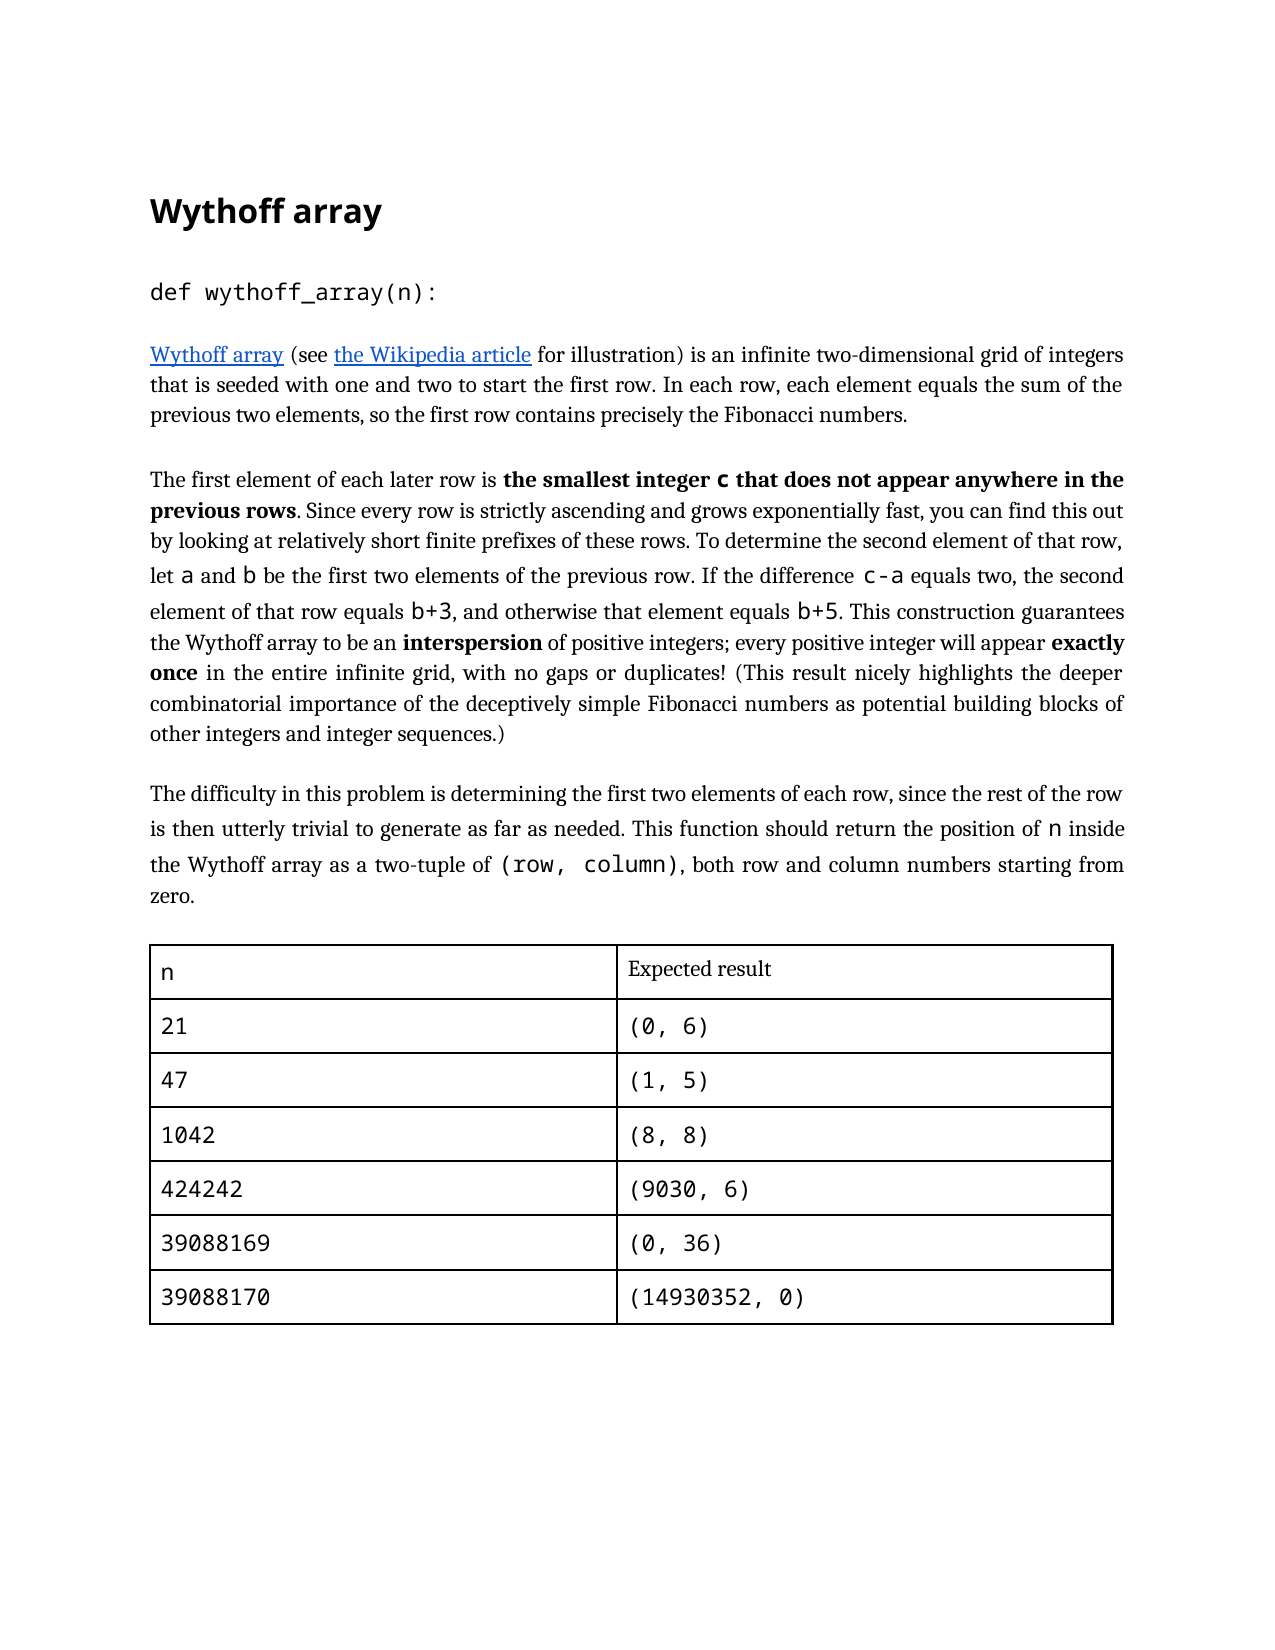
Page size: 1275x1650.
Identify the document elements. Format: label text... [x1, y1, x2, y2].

table_cell (0, 6) [618, 1000, 1111, 1052]
table_cell 39088170 [151, 1271, 616, 1323]
table_cell 21 [151, 1000, 616, 1052]
table_cell 424242 [151, 1162, 616, 1214]
table_cell (0, 36) [618, 1216, 1111, 1268]
subtitle Wythoff array [150, 187, 1125, 233]
table_cell 39088169 [151, 1216, 616, 1268]
table_cell 47 [151, 1054, 616, 1106]
table_cell 1042 [151, 1108, 616, 1160]
table_header n [151, 946, 616, 998]
table_cell (1, 5) [618, 1054, 1111, 1106]
table_header Expected result [618, 946, 1111, 998]
text The difficulty in this problem is determining the first two elements of each row, since the rest of the row is then utterly trivial to generate as far as needed. This function should return the position of n inside the Wythoff array as a two-tuple of (row, column), both row and column numbers starting from zero. [150, 781, 1125, 909]
table_cell (14930352, 0) [618, 1271, 1111, 1323]
table_cell (8, 8) [618, 1108, 1111, 1160]
table_cell (9030, 6) [618, 1162, 1111, 1214]
text def wythoff_array(n): [150, 276, 1125, 307]
text The first element of each later row is the smallest integer c that does not appear anywhere in the previous rows. Since every row is strictly ascending and grows exponentially fast, you can find this out by looking at relatively short finite prefixes of these rows. To determine the second element of that row, let a and b be the first two elements of the previous row. If the difference c-a equals two, the second element of that row equals b+3, and otherwise that element equals b+5. This construction guarantees the Wythoff array to be an interspersion of positive integers; every positive integer will appear exactly once in the entire infinite grid, with no gaps or duplicates! (This result nicely highlights the deeper combinatorial importance of the deceptively simple Fibonacci numbers as potential building blocks of other integers and integer sequences.) [150, 463, 1125, 747]
text Wythoff array (see the Wikipedia article for illustration) is an infinite two-dimensional grid of integers that is seeded with one and two to start the first row. In each row, each element equals the sum of the previous two elements, so the first row contains precisely the Fibonacci numbers. [150, 342, 1125, 428]
